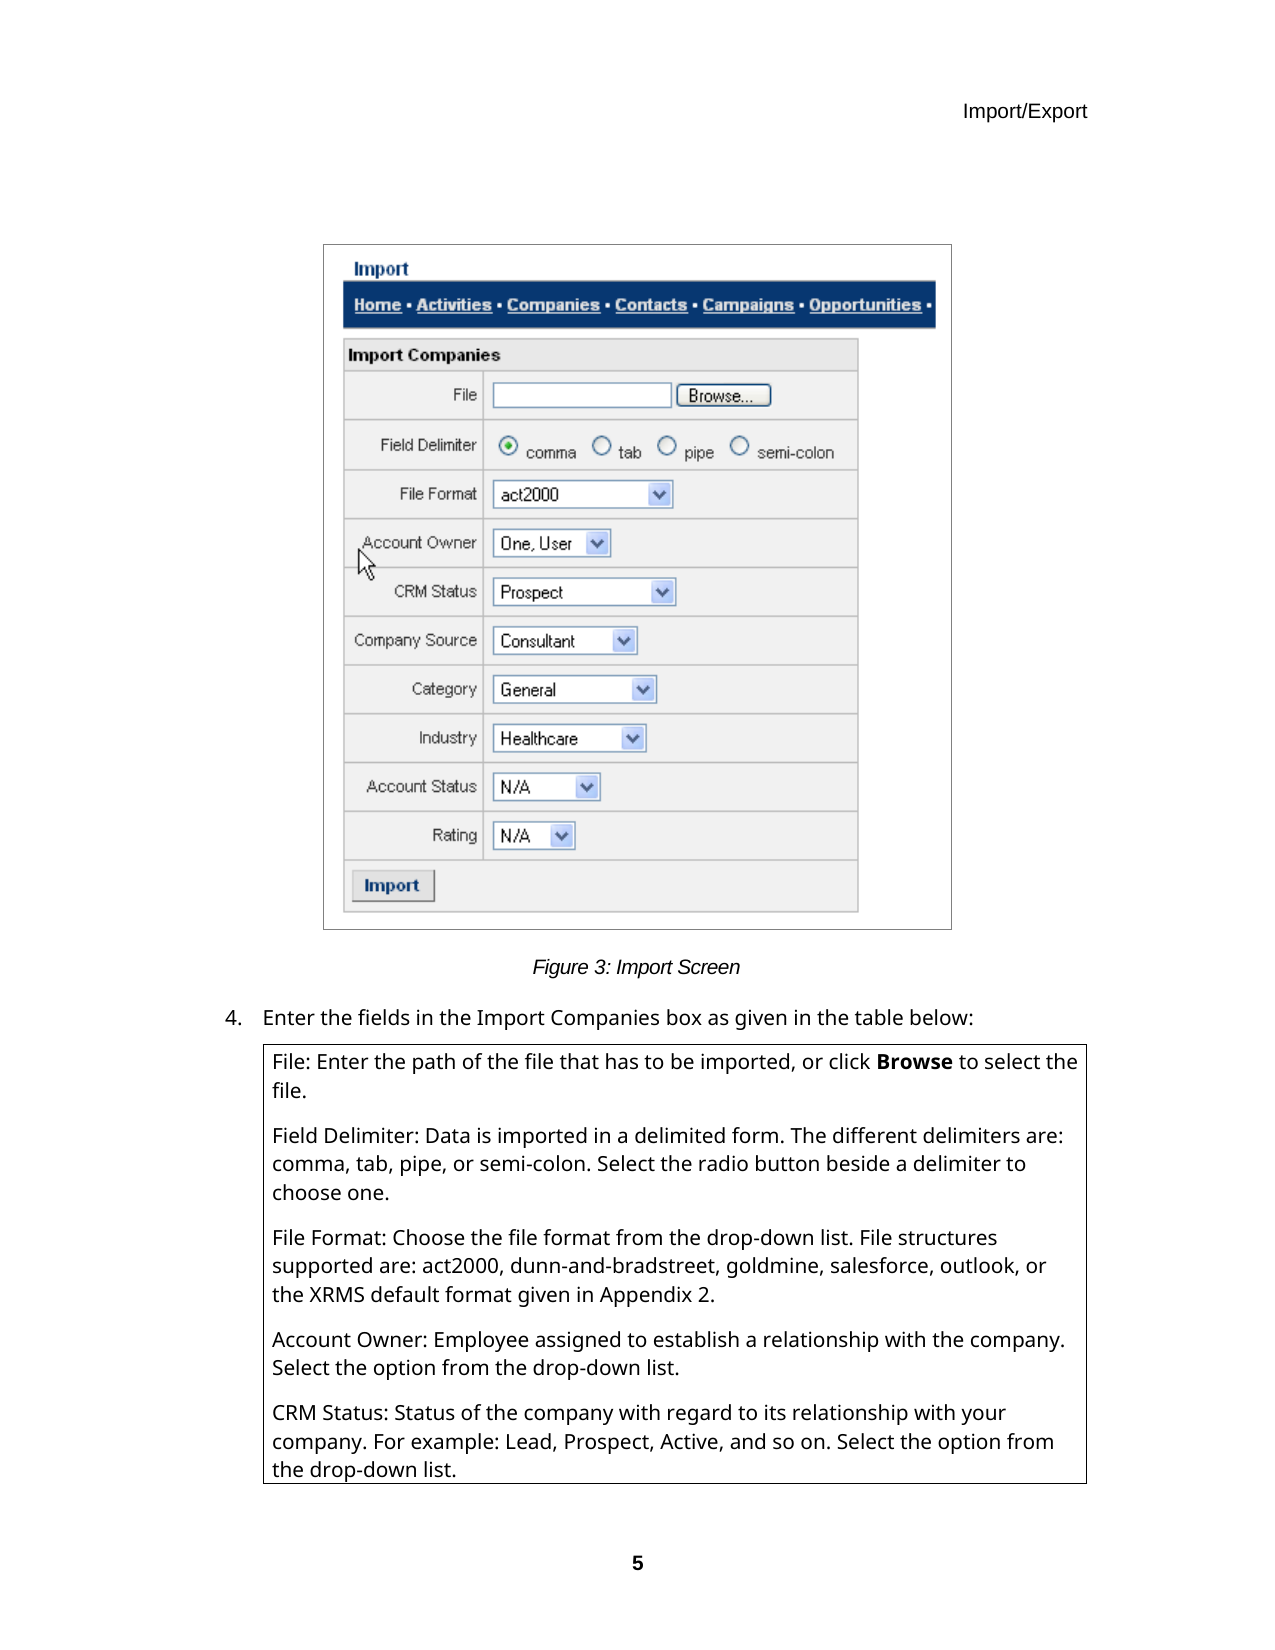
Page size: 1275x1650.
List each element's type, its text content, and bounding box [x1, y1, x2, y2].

list CRM Status: Status of the company with regard to its relationship with your company. For example: Lead, Prospect, Active, and so on. Select the option from the drop-down list. [264, 1395, 1086, 1483]
list Account Owner: Employee assigned to establish a relationship with the company. Select the option from the drop-down list. [264, 1322, 1086, 1382]
text Figure 3: Import Screen [187, 955, 1087, 978]
list File Format: Choose the file format from the drop-down list. File structures supported are: act2000, dunn-and-bradstreet, goldmine, salesforce, outlook, or the XRMS default format given in Appendix 2. [264, 1220, 1086, 1308]
picture [339, 253, 936, 922]
list Field Delimiter: Data is imported in a delimited form. The different delimiters are: comma, tab, pipe, or semi-colon. Select the radio button beside a delimiter to choose one. [264, 1118, 1086, 1206]
list Enter the fields in the Import Companies box as given in the table below: [225, 1003, 1087, 1032]
list File: Enter the path of the file that has to be imported, or click Browse to select the file. [264, 1045, 1086, 1104]
